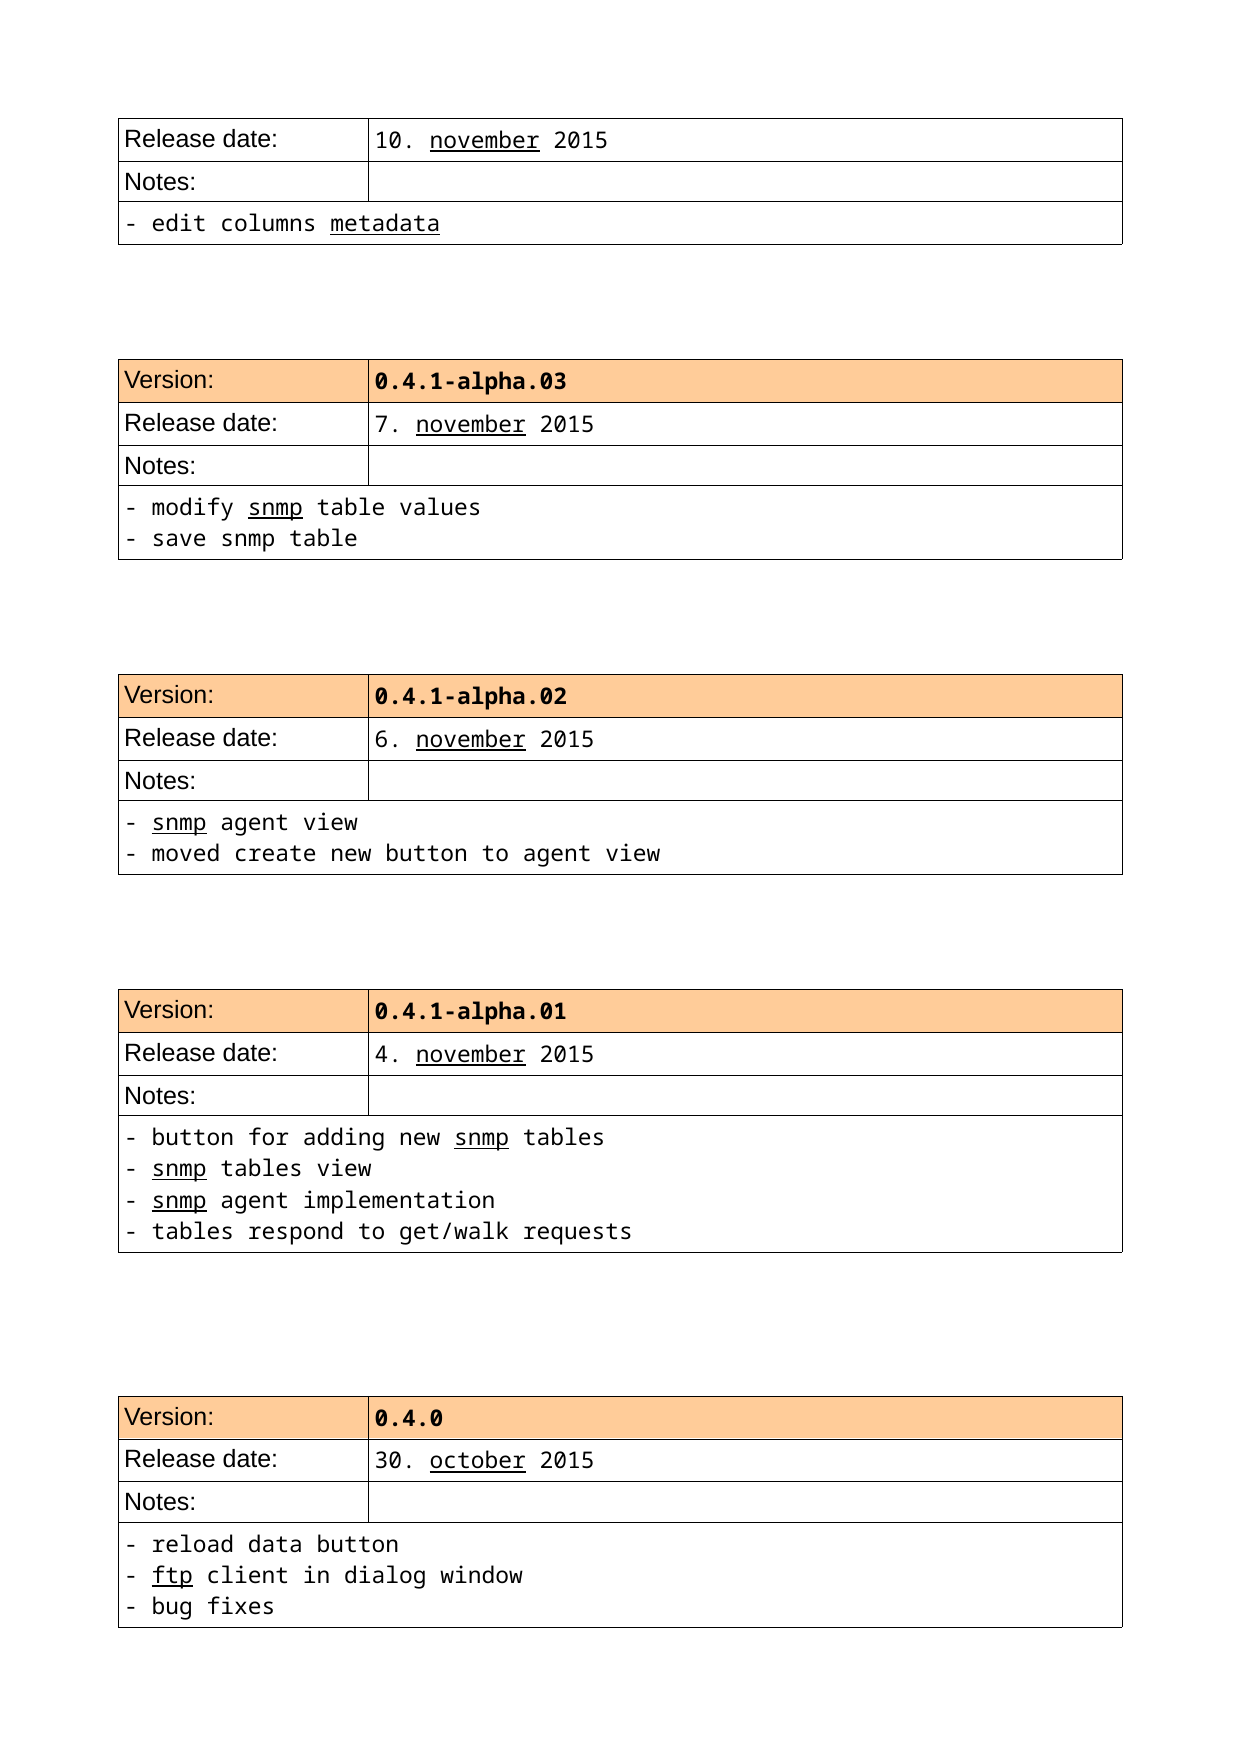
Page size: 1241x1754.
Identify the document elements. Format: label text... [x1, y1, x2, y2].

table_cell Release date: [119, 1033, 368, 1075]
table_cell - edit columns metadata [119, 202, 1122, 244]
table_cell - reload data button - ftp client in dialog window - bug fixes [119, 1523, 1122, 1627]
table_header Version: [119, 360, 368, 402]
table_cell [369, 761, 1122, 800]
table_cell - modify snmp table values - save snmp table [119, 486, 1122, 559]
table_header 0.4.1-alpha.02 [369, 675, 1122, 717]
table_header Version: [119, 675, 368, 717]
table_cell Release date: [119, 403, 368, 445]
table_header 0.4.0 [369, 1397, 1122, 1438]
table_cell Notes: [119, 446, 368, 485]
table_cell 30. october 2015 [369, 1440, 1122, 1481]
table_cell 4. november 2015 [369, 1033, 1122, 1075]
table_cell Release date: [119, 1440, 368, 1481]
table_header Version: [119, 1397, 368, 1438]
table_cell Notes: [119, 162, 368, 201]
table_cell Release date: [119, 718, 368, 760]
table_cell Notes: [119, 761, 368, 800]
table_header 0.4.1-alpha.03 [369, 360, 1122, 402]
table_cell 7. november 2015 [369, 403, 1122, 445]
table_header 0.4.1-alpha.01 [369, 990, 1122, 1032]
table_cell 10. november 2015 [369, 119, 1122, 161]
table_cell [369, 1482, 1122, 1522]
table_cell 6. november 2015 [369, 718, 1122, 760]
table_cell [369, 1076, 1122, 1115]
table_header Version: [119, 990, 368, 1032]
table_cell [369, 446, 1122, 485]
table_cell Notes: [119, 1076, 368, 1115]
table_cell Release date: [119, 119, 368, 161]
table_cell Notes: [119, 1482, 368, 1522]
table_cell - snmp agent view - moved create new button to agent view [119, 801, 1122, 874]
table_cell - button for adding new snmp tables - snmp tables view - snmp agent implementation - tables respond to get/walk requests [119, 1116, 1122, 1252]
table_cell [369, 162, 1122, 201]
